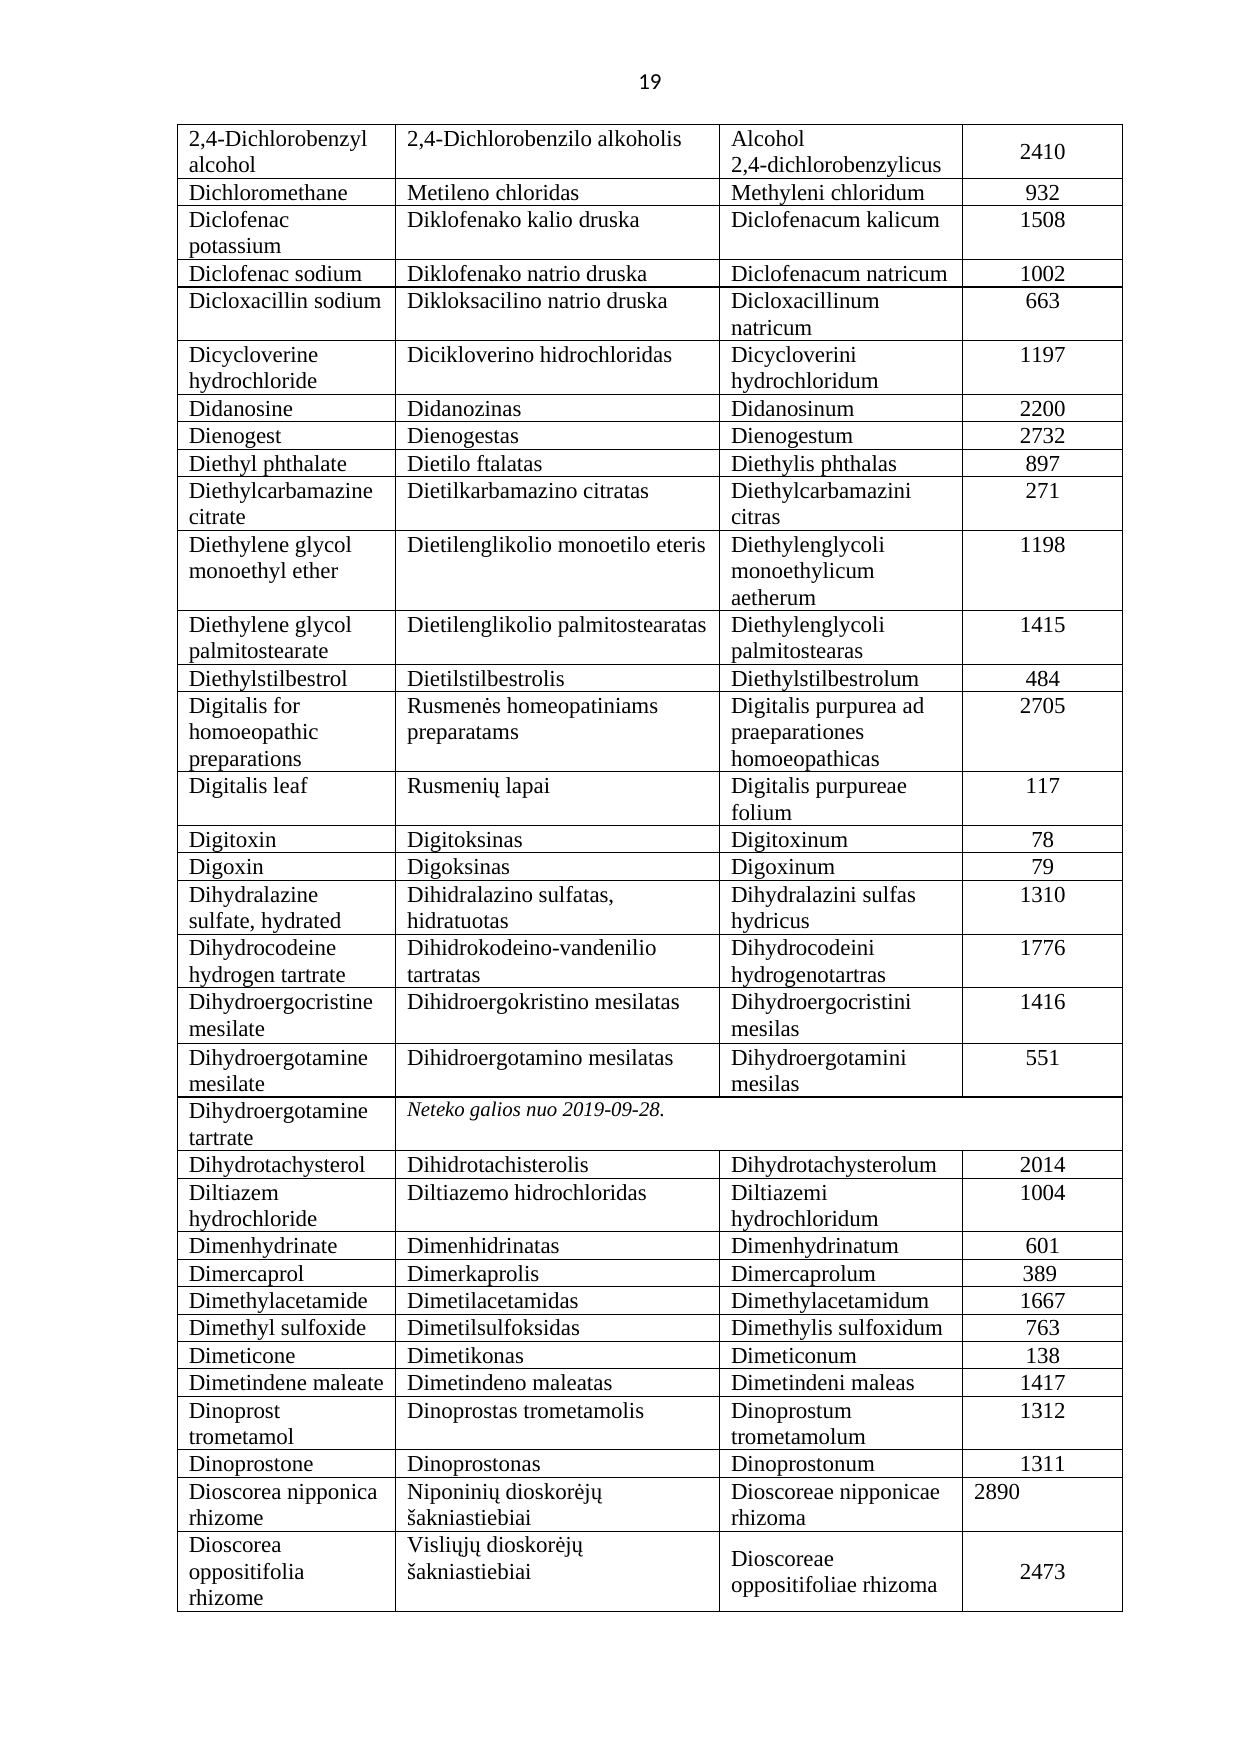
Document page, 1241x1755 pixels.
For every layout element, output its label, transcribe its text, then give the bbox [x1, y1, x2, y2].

table_cell Diethylenglycoli monoethylicum aetherum [720, 531, 962, 610]
table_cell Niponinių dioskorėjų šakniastiebiai [396, 1478, 719, 1531]
table_cell 1311 [963, 1450, 1122, 1477]
table_cell 271 [963, 477, 1122, 530]
table_cell Digitoksinas [396, 826, 719, 852]
table_cell 2,4-Dichlorobenzyl alcohol [178, 125, 395, 178]
table_cell Diethylene glycol palmitostearate [178, 611, 395, 664]
table_cell Dinoprostonas [396, 1450, 719, 1477]
table_cell Dihydrotachysterol [178, 1151, 395, 1177]
table_cell Rusmenės homeopatiniams preparatams [396, 692, 719, 771]
table_cell 1776 [963, 935, 1122, 987]
table_cell Dicloxacillin sodium [178, 288, 395, 340]
table_cell 1197 [963, 341, 1122, 394]
table_cell Dinoprost trometamol [178, 1397, 395, 1449]
table_cell Dihydroergotamine tartrate [178, 1098, 395, 1150]
table_cell 2473 [963, 1532, 1122, 1611]
table_cell Dimercaprolum [720, 1260, 962, 1286]
table_cell Dinoprostonum [720, 1450, 962, 1477]
table_cell Dinoprostum trometamolum [720, 1397, 962, 1449]
table_cell Digitalis purpurea ad praeparationes homoeopathicas [720, 692, 962, 771]
table_cell Dietilstilbestrolis [396, 665, 719, 691]
table_cell Diclofenac potassium [178, 206, 395, 259]
table_cell Dioscorea nipponica rhizome [178, 1478, 395, 1531]
table_cell Dimethylacetamide [178, 1287, 395, 1313]
table_cell Diethylstilbestrol [178, 665, 395, 691]
table_cell Dimetindeno maleatas [396, 1369, 719, 1396]
table_cell 1310 [963, 881, 1122, 933]
table_cell Dicikloverino hidrochloridas [396, 341, 719, 394]
table_cell Digitalis for homoeopathic preparations [178, 692, 395, 771]
table_cell Metileno chloridas [396, 179, 719, 205]
table_cell Diethylene glycol monoethyl ether [178, 531, 395, 610]
table_cell Diclofenacum kalicum [720, 206, 962, 259]
table_cell Diethylstilbestrolum [720, 665, 962, 691]
table_cell Dimenhydrinate [178, 1232, 395, 1259]
table_cell Dicloxacillinum natricum [720, 288, 962, 340]
table_cell Diethylcarbamazine citrate [178, 477, 395, 530]
table_cell Dihidrokodeino-vandenilio tartratas [396, 935, 719, 987]
table_cell Diklofenako kalio druska [396, 206, 719, 259]
table_cell Dinoprostas trometamolis [396, 1397, 719, 1449]
table_cell Dihydroergocristini mesilas [720, 988, 962, 1043]
table_cell Digitoxin [178, 826, 395, 852]
table_cell Didanosinum [720, 395, 962, 421]
table_cell Dihydroergocristine mesilate [178, 988, 395, 1043]
table_cell Dietilenglikolio palmitostearatas [396, 611, 719, 664]
table_cell 2732 [963, 422, 1122, 449]
table_cell 897 [963, 450, 1122, 476]
table_cell Dihidroergokristino mesilatas [396, 988, 719, 1043]
table_cell 1415 [963, 611, 1122, 664]
table_cell Dimethyl sulfoxide [178, 1315, 395, 1341]
table_cell 1508 [963, 206, 1122, 259]
table_cell Diethylenglycoli palmitostearas [720, 611, 962, 664]
table_cell Dicycloverine hydrochloride [178, 341, 395, 394]
table_cell Dimethylacetamidum [720, 1287, 962, 1313]
table_cell 2200 [963, 395, 1122, 421]
table_cell Dicycloverini hydrochloridum [720, 341, 962, 394]
table_cell Dimerkaprolis [396, 1260, 719, 1286]
table_cell Dienogest [178, 422, 395, 449]
table_cell 2705 [963, 692, 1122, 771]
table_cell 551 [963, 1044, 1122, 1096]
table_cell 2410 [963, 125, 1122, 178]
table_cell Dimercaprol [178, 1260, 395, 1286]
table_cell Dimetilsulfoksidas [396, 1315, 719, 1341]
table_cell Digoxin [178, 853, 395, 880]
table_cell Dikloksacilino natrio druska [396, 288, 719, 340]
table_cell Dimetindeni maleas [720, 1369, 962, 1396]
table_cell Digitoxinum [720, 826, 962, 852]
table_cell 763 [963, 1315, 1122, 1341]
table_cell Dihydralazine sulfate, hydrated [178, 881, 395, 933]
table_cell 1002 [963, 260, 1122, 286]
table_cell Dihydrotachysterolum [720, 1151, 962, 1177]
table_cell Diethylcarbamazini citras [720, 477, 962, 530]
table_cell Dihydroergotamine mesilate [178, 1044, 395, 1096]
table_cell Dimetindene maleate [178, 1369, 395, 1396]
table_cell Dihydralazini sulfas hydricus [720, 881, 962, 933]
table_cell 663 [963, 288, 1122, 340]
table_cell Dimeticonum [720, 1342, 962, 1368]
table_cell 1667 [963, 1287, 1122, 1313]
table_cell 1312 [963, 1397, 1122, 1449]
table_cell Diethyl phthalate [178, 450, 395, 476]
table_cell Dietilo ftalatas [396, 450, 719, 476]
table_cell Dimetikonas [396, 1342, 719, 1368]
table_cell 601 [963, 1232, 1122, 1259]
table_cell Dimenhidrinatas [396, 1232, 719, 1259]
table_cell Dihydroergotamini mesilas [720, 1044, 962, 1096]
table_cell Digitalis purpureae folium [720, 772, 962, 825]
table_cell Diclofenacum natricum [720, 260, 962, 286]
table_cell Neteko galios nuo 2019-09-28. [396, 1098, 1122, 1150]
table_cell Dimeticone [178, 1342, 395, 1368]
table_cell Diltiazemo hidrochloridas [396, 1179, 719, 1231]
table_cell Dihidrotachisterolis [396, 1151, 719, 1177]
table_cell Diltiazem hydrochloride [178, 1179, 395, 1231]
table_cell Dietilkarbamazino citratas [396, 477, 719, 530]
table_cell Didanosine [178, 395, 395, 421]
table_cell Diethylis phthalas [720, 450, 962, 476]
table_cell 138 [963, 1342, 1122, 1368]
table_cell Digoxinum [720, 853, 962, 880]
table_cell 79 [963, 853, 1122, 880]
table_cell Dimethylis sulfoxidum [720, 1315, 962, 1341]
table_cell Digoksinas [396, 853, 719, 880]
table_cell Dihydrocodeini hydrogenotartras [720, 935, 962, 987]
table_cell 484 [963, 665, 1122, 691]
table_cell 1417 [963, 1369, 1122, 1396]
table_cell Visliųjų dioskorėjų šakniastiebiai [396, 1532, 719, 1611]
table_cell Dinoprostone [178, 1450, 395, 1477]
table_cell Rusmenių lapai [396, 772, 719, 825]
table_cell Dihydrocodeine hydrogen tartrate [178, 935, 395, 987]
table_cell Dioscoreae nipponicae rhizoma [720, 1478, 962, 1531]
table_cell 1198 [963, 531, 1122, 610]
table_cell Alcohol 2,4-dichlorobenzylicus [720, 125, 962, 178]
table_cell 932 [963, 179, 1122, 205]
table_cell 117 [963, 772, 1122, 825]
table_cell 1004 [963, 1179, 1122, 1231]
table_cell Digitalis leaf [178, 772, 395, 825]
table_cell Dihidroergotamino mesilatas [396, 1044, 719, 1096]
table_cell Dioscorea oppositifolia rhizome [178, 1532, 395, 1611]
table_cell Dienogestas [396, 422, 719, 449]
table_cell 78 [963, 826, 1122, 852]
table_cell Diltiazemi hydrochloridum [720, 1179, 962, 1231]
table_cell 2014 [963, 1151, 1122, 1177]
table_cell Diklofenako natrio druska [396, 260, 719, 286]
table_cell Dienogestum [720, 422, 962, 449]
table_cell Dimetilacetamidas [396, 1287, 719, 1313]
table_cell Dimenhydrinatum [720, 1232, 962, 1259]
table_cell 1416 [963, 988, 1122, 1043]
table_cell Dietilenglikolio monoetilo eteris [396, 531, 719, 610]
table_cell Dihidralazino sulfatas, hidratuotas [396, 881, 719, 933]
table_cell Dichloromethane [178, 179, 395, 205]
table_cell Methyleni chloridum [720, 179, 962, 205]
table_cell Dioscoreae oppositifoliae rhizoma [720, 1532, 962, 1611]
table_cell 389 [963, 1260, 1122, 1286]
table_cell Didanozinas [396, 395, 719, 421]
table_cell 2890 [963, 1478, 1122, 1531]
table_cell Diclofenac sodium [178, 260, 395, 286]
table_cell 2,4-Dichlorobenzilo alkoholis [396, 125, 719, 178]
